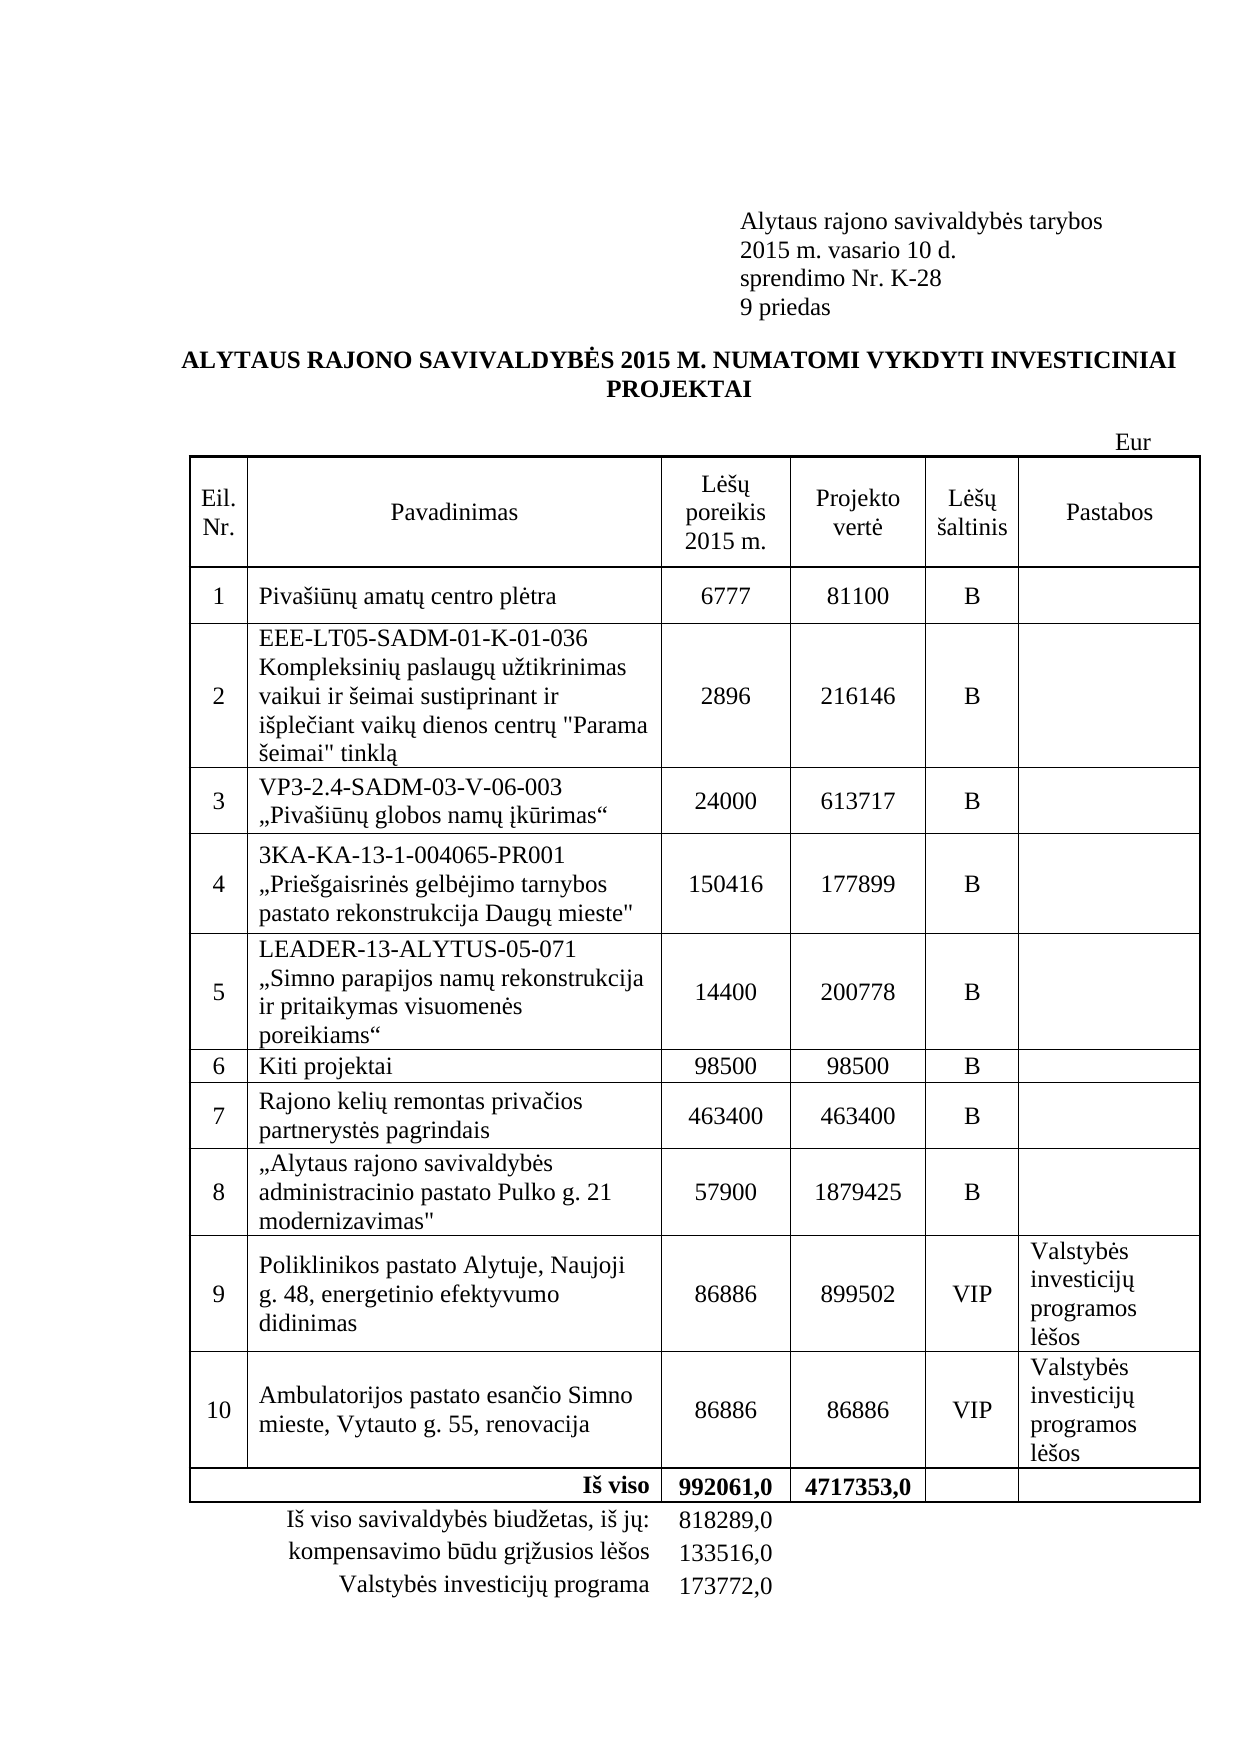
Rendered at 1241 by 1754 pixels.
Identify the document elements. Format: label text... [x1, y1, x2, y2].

table_cell B [926, 568, 1018, 622]
table_cell 173772,0 [661, 1567, 790, 1599]
table_cell [790, 1503, 926, 1534]
table_cell VIP [926, 1236, 1018, 1351]
table_cell EEE-LT05-SADM-01-K-01-036 Kompleksinių paslaugų užtikrinimas vaikui ir šeimai sustiprinant ir išplečiant vaikų dienos centrų "Parama šeimai" tinklą [248, 624, 661, 767]
table_cell 6777 [662, 568, 790, 622]
table_cell B [926, 1050, 1018, 1082]
text 2015 m. vasario 10 d. [177, 235, 1181, 263]
table_cell [926, 1567, 1019, 1599]
table_cell [926, 1534, 1019, 1567]
table_cell 2 [191, 624, 247, 767]
table_cell [926, 1503, 1019, 1534]
text sprendimo Nr. K-28 [177, 263, 1181, 292]
table_cell Poliklinikos pastato Alytuje, Naujoji g. 48, energetinio efektyvumo didinimas [248, 1236, 661, 1351]
table_header Lėšų poreikis 2015 m. [662, 458, 790, 566]
table_cell 899502 [791, 1236, 925, 1351]
table_cell 5 [191, 934, 247, 1049]
table_cell 216146 [791, 624, 925, 767]
table_cell B [926, 834, 1018, 933]
table_header Projekto vertė [791, 458, 925, 566]
table_cell [190, 1567, 247, 1599]
table_cell kompensavimo būdu grįžusios lėšos [248, 1534, 661, 1567]
table_cell 463400 [791, 1083, 925, 1147]
table_cell [190, 1534, 247, 1567]
table_cell [1019, 1534, 1200, 1567]
table_cell 24000 [662, 768, 790, 833]
table_cell 7 [191, 1083, 247, 1147]
table_cell [1019, 1469, 1199, 1501]
table_cell 86886 [662, 1352, 790, 1467]
table_cell Iš viso [191, 1469, 661, 1501]
table_cell 3KA-KA-13-1-004065-PR001 „Priešgaisrinės gelbėjimo tarnybos pastato rekonstrukcija Daugų mieste" [248, 834, 661, 933]
table_cell 992061,0 [662, 1469, 790, 1501]
table_cell 133516,0 [661, 1534, 790, 1567]
table_cell [1019, 1567, 1200, 1599]
table_cell Rajono kelių remontas privačios partnerystės pagrindais [248, 1083, 661, 1147]
table_header Lėšų šaltinis [926, 458, 1018, 566]
table_cell [790, 1567, 926, 1599]
table_cell [926, 1469, 1018, 1501]
table_cell Valstybės investicijų programos lėšos [1019, 1236, 1199, 1351]
table_cell 818289,0 [661, 1503, 790, 1534]
table_cell 57900 [662, 1149, 790, 1235]
table_cell 8 [191, 1149, 247, 1235]
table_cell 98500 [662, 1050, 790, 1082]
table_cell 3 [191, 768, 247, 833]
table_cell Pivašiūnų amatų centro plėtra [248, 568, 661, 622]
table_cell Ambulatorijos pastato esančio Simno mieste, Vytauto g. 55, renovacija [248, 1352, 661, 1467]
table_cell 10 [191, 1352, 247, 1467]
table_cell VP3-2.4-SADM-03-V-06-003 „Pivašiūnų globos namų įkūrimas“ [248, 768, 661, 833]
table_cell 613717 [791, 768, 925, 833]
table_cell Valstybės investicijų programa [248, 1567, 661, 1599]
text Alytaus rajono savivaldybės tarybos [177, 206, 1181, 235]
table_cell [790, 1534, 926, 1567]
table_cell B [926, 1083, 1018, 1147]
table_cell 1879425 [791, 1149, 925, 1235]
table_cell „Alytaus rajono savivaldybės administracinio pastato Pulko g. 21 modernizavimas" [248, 1149, 661, 1235]
table_cell [1019, 834, 1199, 933]
table_cell 200778 [791, 934, 925, 1049]
table_cell [1019, 1083, 1199, 1147]
text Eur [177, 427, 1181, 455]
table_cell 4 [191, 834, 247, 933]
table_cell [1019, 624, 1199, 767]
table_cell 86886 [791, 1352, 925, 1467]
text ALYTAUS RAJONO SAVIVALDYBĖS 2015 M. NUMATOMI VYKDYTI INVESTICINIAI PROJEKTAI [177, 345, 1181, 402]
table_cell B [926, 768, 1018, 833]
table_cell 98500 [791, 1050, 925, 1082]
table_header Pavadinimas [248, 458, 661, 566]
table_cell 1 [191, 568, 247, 622]
table_cell [1019, 1149, 1199, 1235]
table_cell LEADER-13-ALYTUS-05-071 „Simno parapijos namų rekonstrukcija ir pritaikymas visuomenės poreikiams“ [248, 934, 661, 1049]
table_cell 86886 [662, 1236, 790, 1351]
table_cell B [926, 1149, 1018, 1235]
table_cell 150416 [662, 834, 790, 933]
table_cell [1019, 1503, 1200, 1534]
table_cell [1019, 568, 1199, 622]
table_cell [1019, 934, 1199, 1049]
table_cell B [926, 624, 1018, 767]
table_header Pastabos [1019, 458, 1199, 566]
table_cell 4717353,0 [791, 1469, 925, 1501]
text 9 priedas [177, 292, 1181, 321]
table_cell 177899 [791, 834, 925, 933]
table_cell [1019, 1050, 1199, 1082]
table_cell B [926, 934, 1018, 1049]
table_cell Iš viso savivaldybės biudžetas, iš jų: [190, 1503, 661, 1534]
table_cell VIP [926, 1352, 1018, 1467]
table_cell 14400 [662, 934, 790, 1049]
table_cell Kiti projektai [248, 1050, 661, 1082]
table_cell 9 [191, 1236, 247, 1351]
table_cell Valstybės investicijų programos lėšos [1019, 1352, 1199, 1467]
table_cell 6 [191, 1050, 247, 1082]
table_cell 2896 [662, 624, 790, 767]
table_cell 81100 [791, 568, 925, 622]
table_cell [1019, 768, 1199, 833]
table_header Eil. Nr. [191, 458, 247, 566]
table_cell 463400 [662, 1083, 790, 1147]
